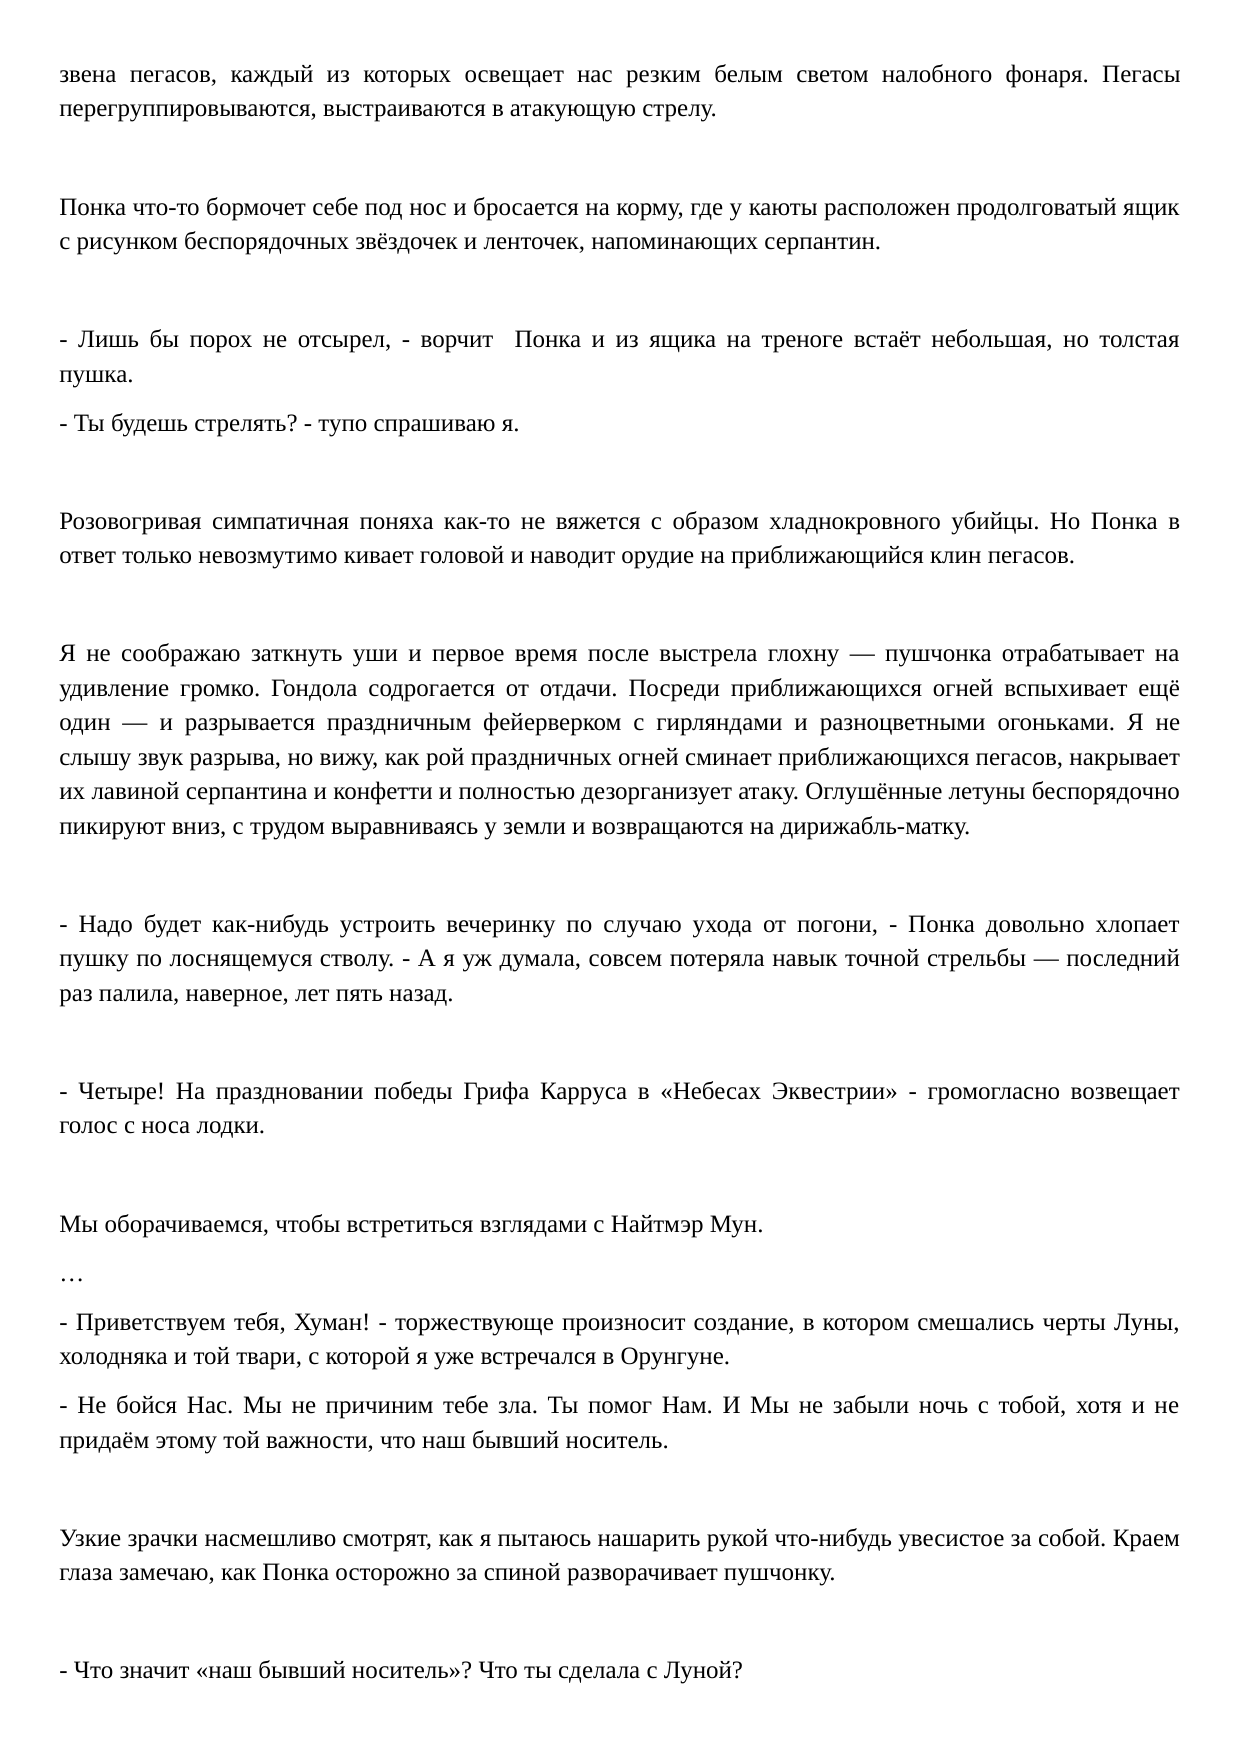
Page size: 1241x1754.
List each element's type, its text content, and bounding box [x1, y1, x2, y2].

text Понка что-то бормочет себе под нос и бросается на корму, где у каюты расположен продолговатый ящик с рисунком беспорядочных звёздочек и ленточек, напоминающих серпантин. [59, 192, 1181, 255]
text Мы оборачиваемся, чтобы встретиться взглядами с Найтмэр Мун. [59, 1209, 1181, 1237]
text - Приветствуем тебя, Хуман! - торжествующе произносит создание, в котором смешались черты Луны, холодняка и той твари, с которой я уже встречался в Орунгуне. [59, 1307, 1181, 1370]
text - Ты будешь стрелять? - тупо спрашиваю я. [59, 408, 1181, 437]
text Узкие зрачки насмешливо смотрят, как я пытаюсь нашарить рукой что-нибудь увесистое за собой. Краем глаза замечаю, как Понка осторожно за спиной разворачивает пушчонку. [59, 1523, 1181, 1586]
text - Что значит «наш бывший носитель»? Что ты сделала с Луной? [59, 1656, 1181, 1684]
text - Лишь бы порох не отсырел, - ворчит Понка и из ящика на треноге встаёт небольшая, но толстая пушка. [59, 324, 1181, 387]
text … [59, 1258, 1181, 1287]
text Розовогривая симпатичная поняха как-то не вяжется с образом хладнокровного убийцы. Но Понка в ответ только невозмутимо кивает головой и наводит орудие на приближающийся клин пегасов. [59, 506, 1181, 569]
text - Четыре! На праздновании победы Грифа Карруса в «Небесах Эквестрии» - громогласно возвещает голос с носа лодки. [59, 1076, 1181, 1139]
text - Не бойся Нас. Мы не причиним тебе зла. Ты помог Нам. И Мы не забыли ночь с тобой, хотя и не придаём этому той важности, что наш бывший носитель. [59, 1390, 1181, 1454]
text звена пегасов, каждый из которых освещает нас резким белым светом налобного фонаря. Пегасы перегруппировываются, выстраиваются в атакующую стрелу. [59, 59, 1181, 122]
text Я не соображаю заткнуть уши и первое время после выстрела глохну — пушчонка отрабатывает на удивление громко. Гондола содрогается от отдачи. Посреди приближающихся огней вспыхивает ещё один — и разрывается праздничным фейерверком с гирляндами и разноцветными огоньками. Я не слышу звук разрыва, но вижу, как рой праздничных огней сминает приближающихся пегасов, накрывает их лавиной серпантина и конфетти и полностью дезорганизует атаку. Оглушённые летуны беспорядочно пикируют вниз, с трудом выравниваясь у земли и возвращаются на дирижабль-матку. [59, 638, 1181, 840]
text - Надо будет как-нибудь устроить вечеринку по случаю ухода от погони, - Понка довольно хлопает пушку по лоснящемуся стволу. - А я уж думала, совсем потеряла навык точной стрельбы — последний раз палила, наверное, лет пять назад. [59, 909, 1181, 1007]
